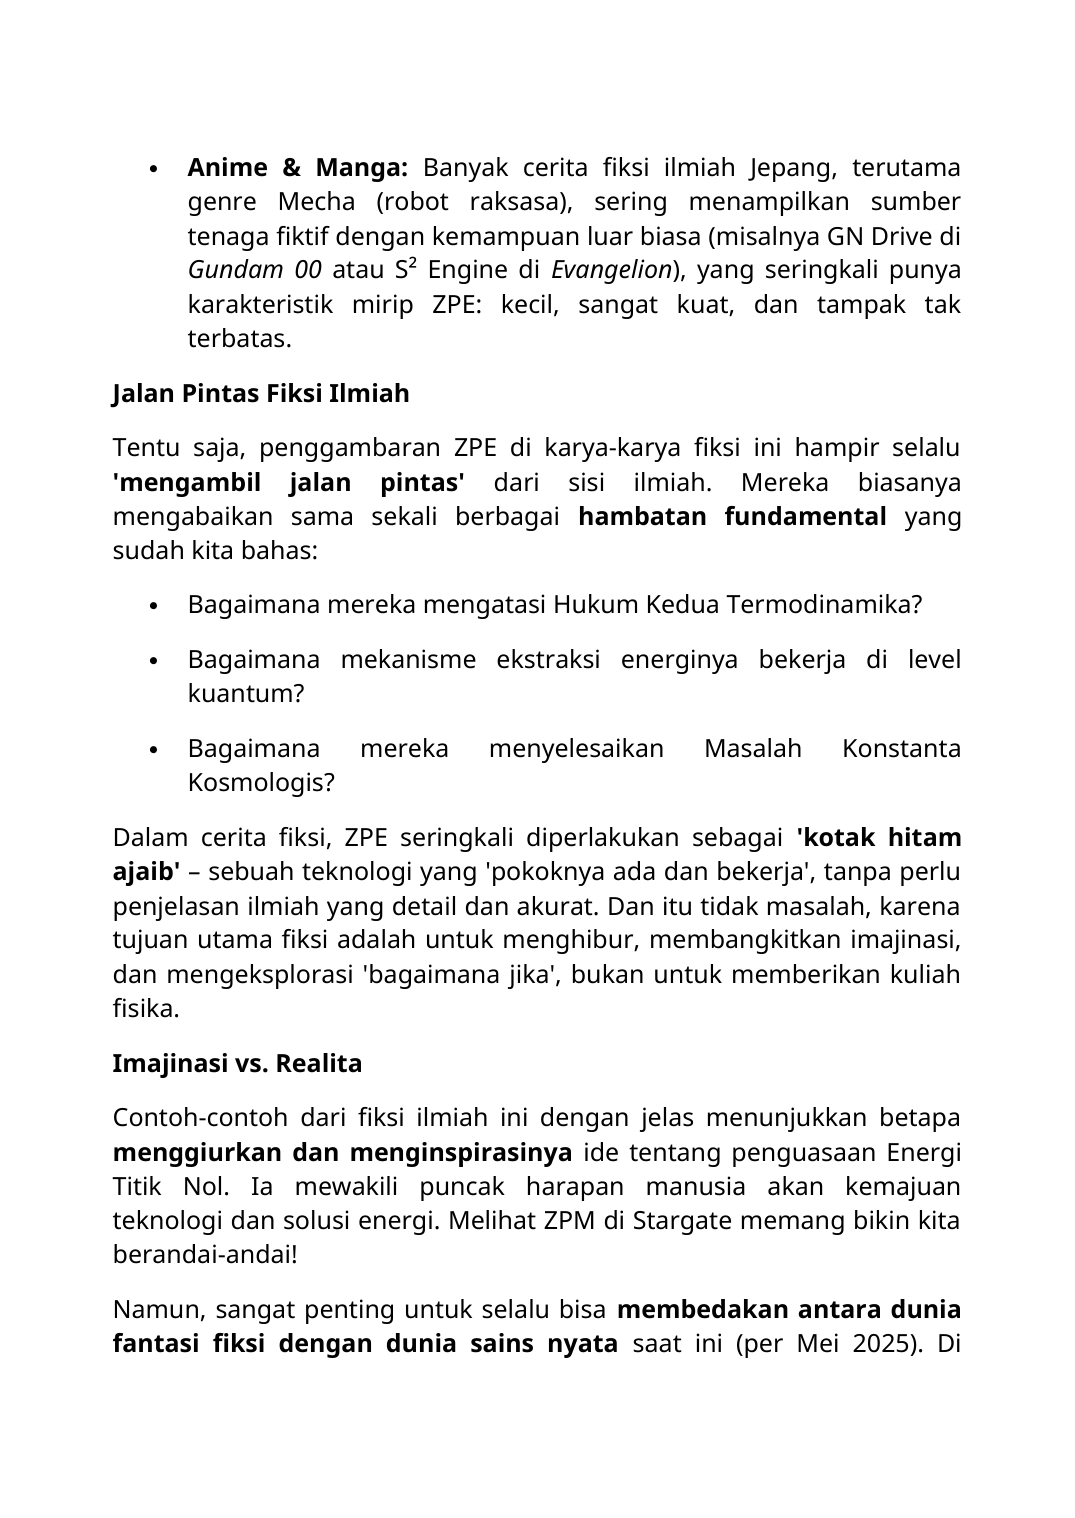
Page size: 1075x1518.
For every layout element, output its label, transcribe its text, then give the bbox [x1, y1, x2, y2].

text Jalan Pintas Fiksi Ilmiah [112, 375, 962, 409]
list Bagaimana mereka menyelesaikan Masalah Konstanta Kosmologis? [150, 731, 962, 799]
text Namun, sangat penting untuk selalu bisa membedakan antara dunia fantasi fiksi dengan dunia sains nyata saat ini (per Mei 2025). Di [112, 1291, 962, 1359]
list Bagaimana mekanisme ekstraksi energinya bekerja di level kuantum? [150, 642, 962, 710]
text Imajinasi vs. Realita [112, 1045, 962, 1079]
text Dalam cerita fiksi, ZPE seringkali diperlakukan sebagai 'kotak hitam ajaib' – sebuah teknologi yang 'pokoknya ada dan bekerja', tanpa perlu penjelasan ilmiah yang detail dan akurat. Dan itu tidak masalah, karena tujuan utama fiksi adalah untuk menghibur, membangkitkan imajinasi, dan mengeksplorasi 'bagaimana jika', bukan untuk memberikan kuliah fisika. [112, 820, 962, 1024]
list Anime & Manga: Banyak cerita fiksi ilmiah Jepang, terutama genre Mecha (robot raksasa), sering menampilkan sumber tenaga fiktif dengan kemampuan luar biasa (misalnya GN Drive di Gundam 00 atau S² Engine di Evangelion), yang seringkali punya karakteristik mirip ZPE: kecil, sangat kuat, dan tampak tak terbatas. [150, 150, 962, 354]
text Contoh-contoh dari fiksi ilmiah ini dengan jelas menunjukkan betapa menggiurkan dan menginspirasinya ide tentang penguasaan Energi Titik Nol. Ia mewakili puncak harapan manusia akan kemajuan teknologi dan solusi energi. Melihat ZPM di Stargate memang bikin kita berandai-andai! [112, 1100, 962, 1270]
list Bagaimana mereka mengatasi Hukum Kedua Termodinamika? [150, 587, 962, 621]
text Tentu saja, penggambaran ZPE di karya-karya fiksi ini hampir selalu 'mengambil jalan pintas' dari sisi ilmiah. Mereka biasanya mengabaikan sama sekali berbagai hambatan fundamental yang sudah kita bahas: [112, 430, 962, 566]
